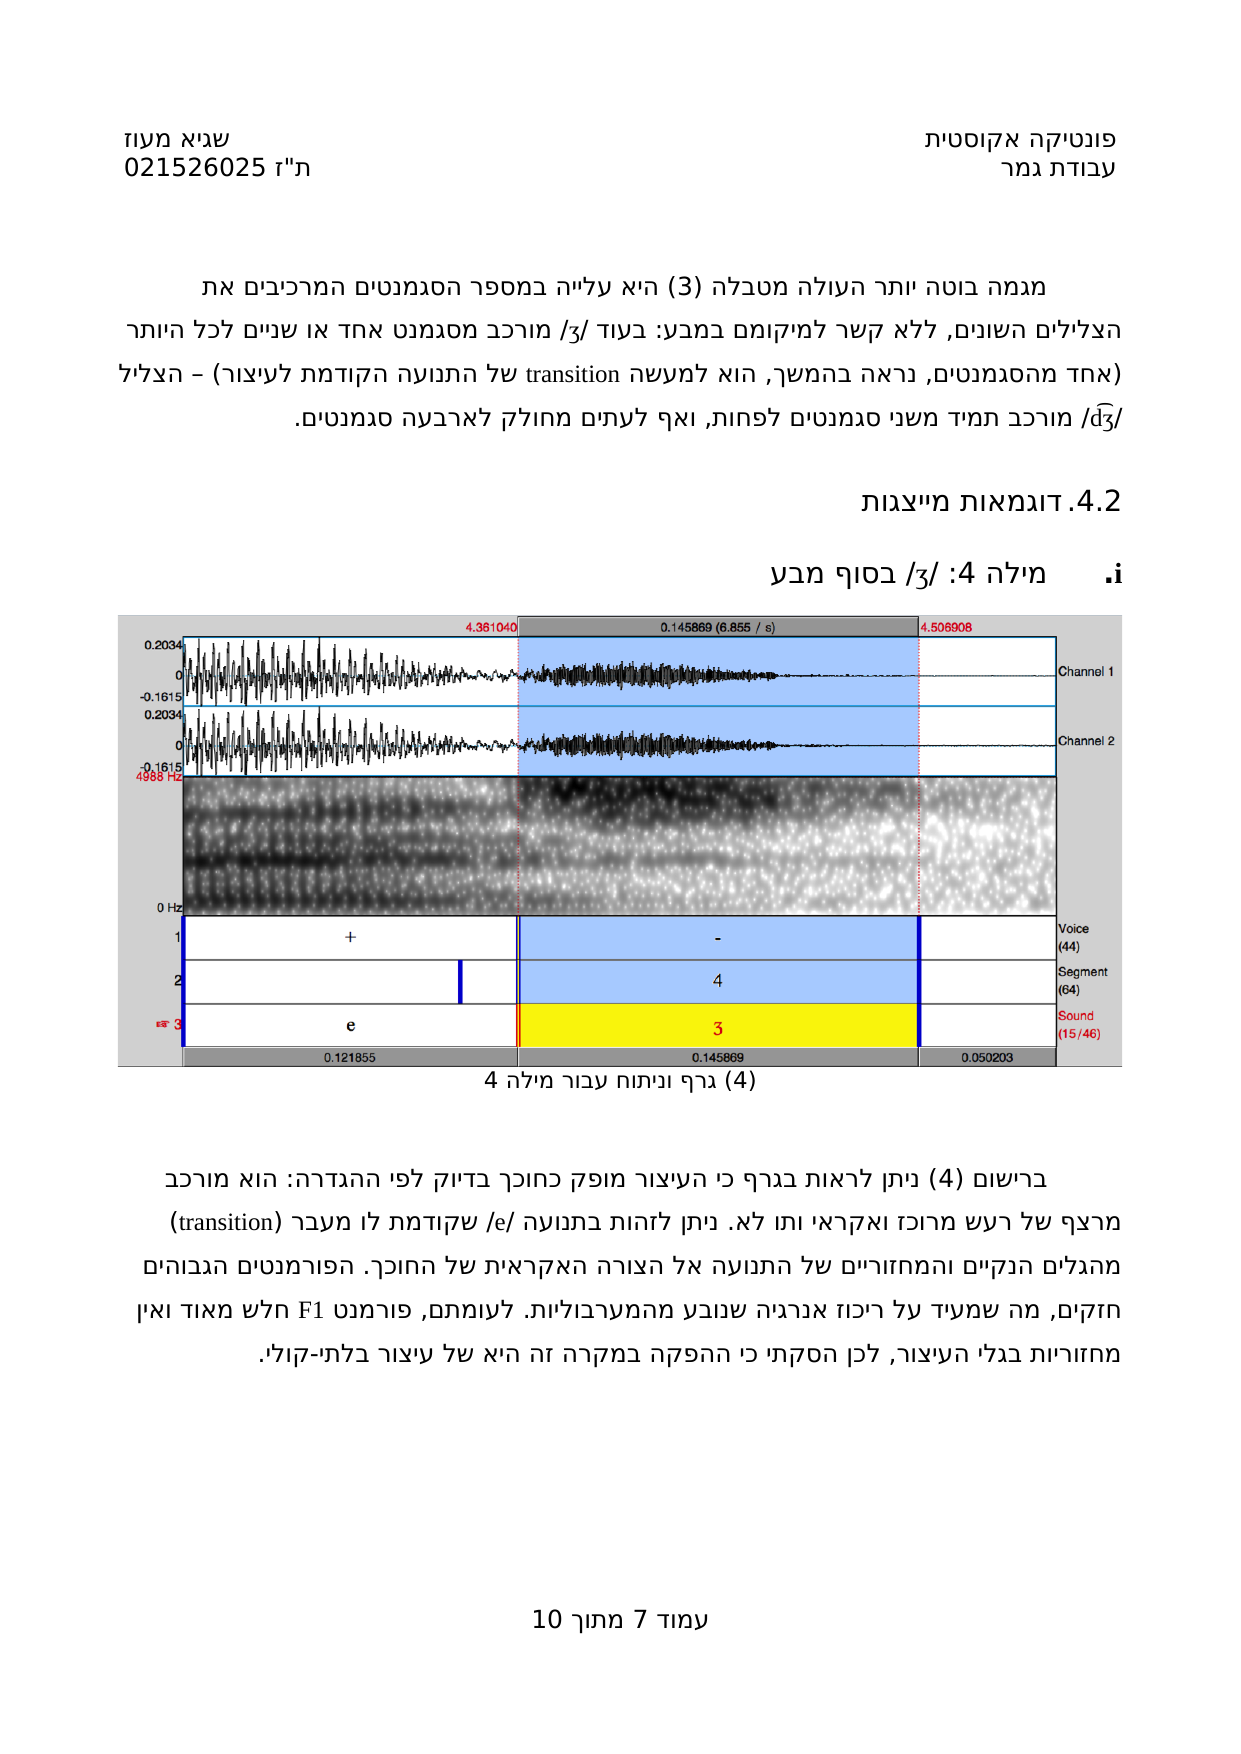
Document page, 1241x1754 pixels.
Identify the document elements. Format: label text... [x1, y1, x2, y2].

subtitle דוגמאות מייצגות [118, 484, 1122, 518]
text ברישום (4) ניתן לראות בגרף כי העיצור מופק כחוכך בדיוק לפי ההגדרה: הוא מורכב מרצף של רעש מרוכז ואקראי ותו לא. ניתן לזהות בתנועה /e/ שקודמת לו מעבר (transition) מהגלים הנקיים והמחזוריים של התנועה אל הצורה האקראית של החוכך. הפורמנטים הגבוהים חזקים, מה שמעיד על ריכוז אנרגיה שנובע מהמערבוליות. לעומתם, פורמנט F1 חלש מאוד ואין מחזוריות בגלי העיצור, לכן הסקתי כי ההפקה במקרה זה היא של עיצור בלתי-קולי. [118, 1164, 1122, 1368]
text מגמה בוטה יותר העולה מטבלה (3) היא עלייה במספר הסגמנטים המרכיבים את הצלילים השונים, ללא קשר למיקומם במבע: בעוד /ʒ/ מורכב מסגמנט אחד או שניים לכל היותר (אחד מהסגמנטים, נראה בהמשך, הוא למעשה transition של התנועה הקודמת לעיצור) – הצליל /d͡ʒ/ מורכב תמיד משני סגמנטים לפחות, ואף לעתים מחולק לארבעה סגמנטים. [118, 272, 1122, 432]
picture [117, 615, 1123, 1067]
subtitle מילה 4: /ʒ/ בסוף מבע [118, 556, 1122, 590]
text (4) גרף וניתוח עבור מילה 4 [118, 1067, 1122, 1094]
